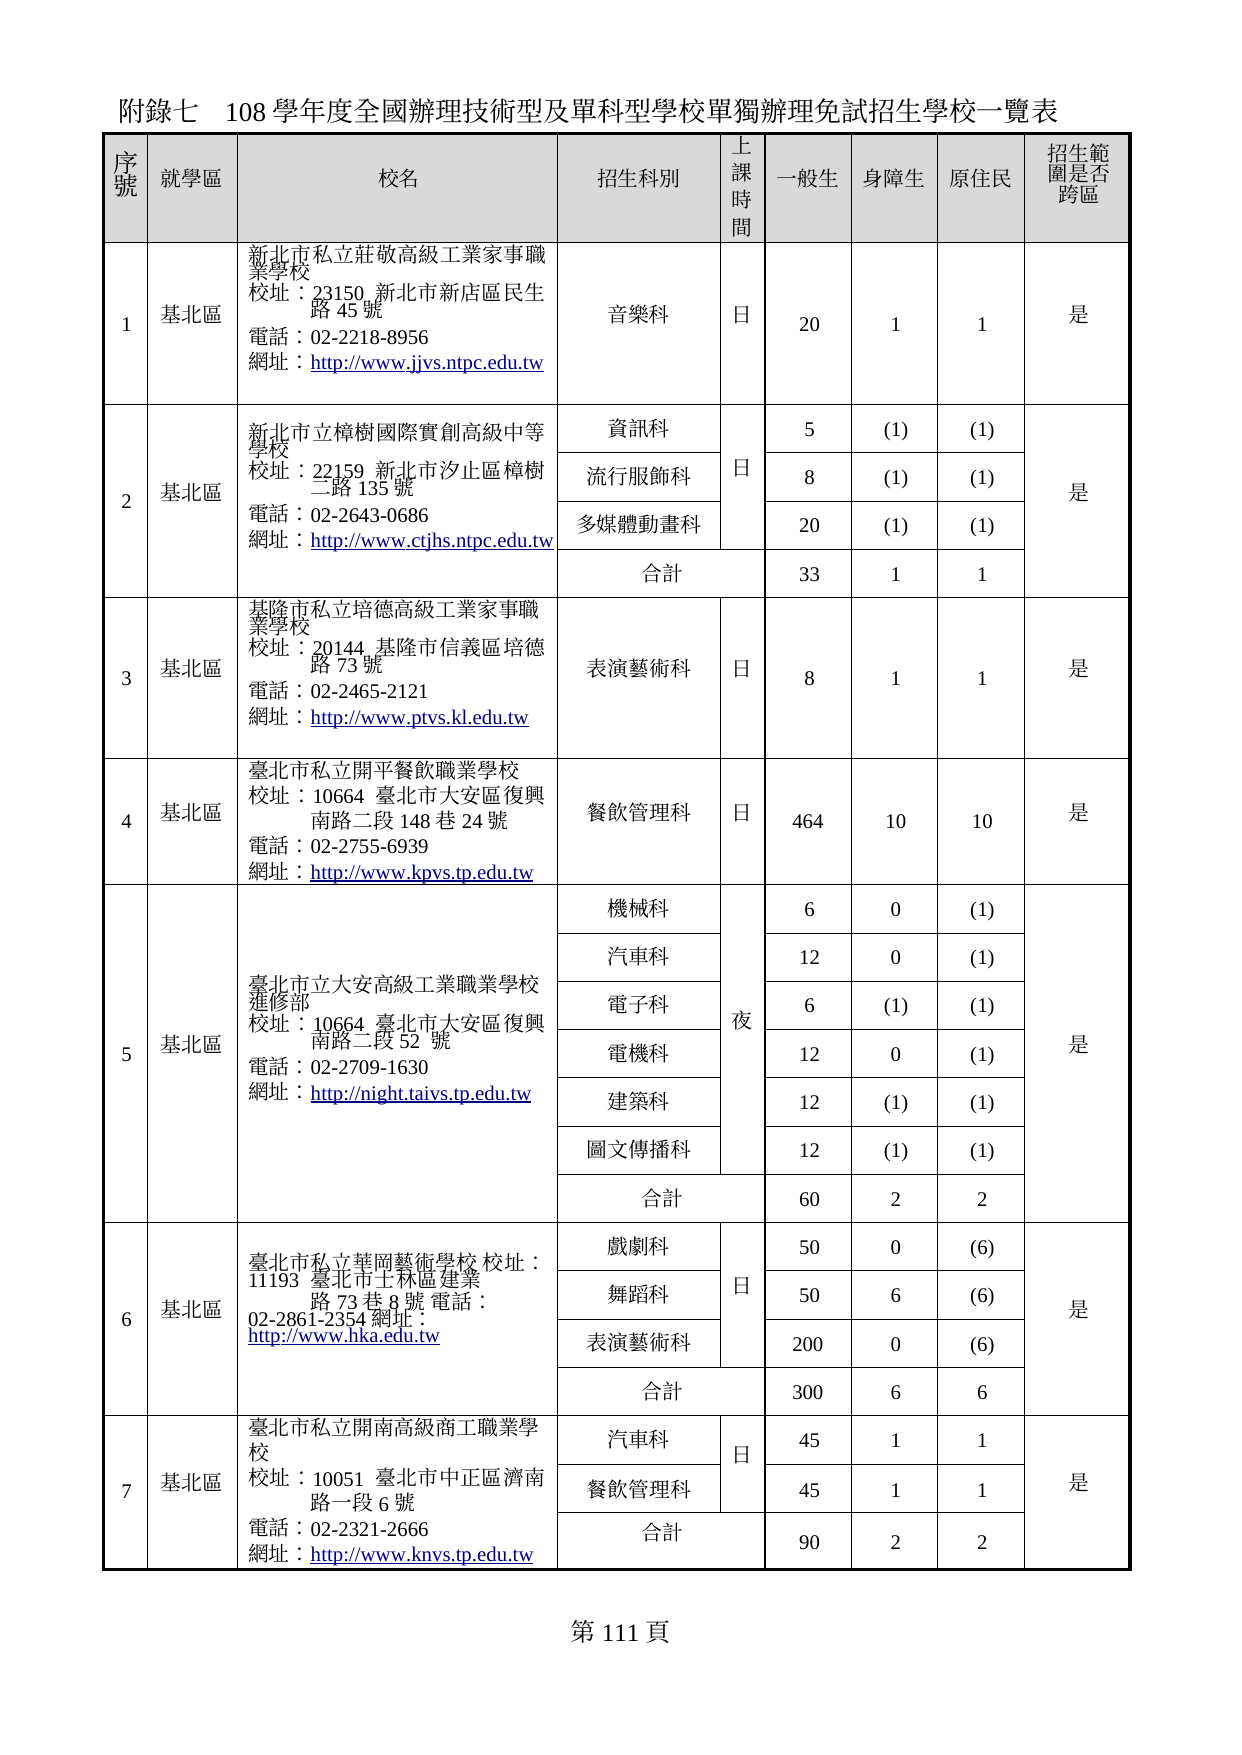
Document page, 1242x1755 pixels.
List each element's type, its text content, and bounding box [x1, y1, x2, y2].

table_cell 表演藝術科 [558, 598, 720, 758]
table_cell (1) [852, 405, 937, 452]
table_header 招生科別 [558, 135, 720, 242]
table_cell 是 [1025, 1416, 1128, 1567]
table_cell (6) [938, 1271, 1024, 1319]
table_cell 2 [105, 405, 147, 597]
table_cell (1) [938, 1127, 1024, 1174]
table_cell (1) [938, 982, 1024, 1029]
table_cell 日 [721, 405, 764, 549]
table_cell 資訊科 [558, 405, 720, 452]
table_cell 基北區 [148, 598, 237, 758]
table_cell (1) [852, 453, 937, 501]
table_cell 1 [938, 243, 1024, 404]
table_cell 基北區 [148, 1416, 237, 1567]
table_cell 6 [766, 885, 851, 932]
table_cell (1) [852, 982, 937, 1029]
table_cell 基隆市私立培德高級工業家事職 業學校 校址：20144 基隆市信義區培德 路 73 號 電話：02-2465-2121 網址：http://www.ptvs.kl.edu.tw [238, 598, 557, 758]
table_cell 戲劇科 [558, 1223, 720, 1270]
table_header 校名 [238, 135, 557, 242]
table_cell 合計 [558, 1368, 764, 1415]
table_cell 是 [1025, 759, 1128, 884]
table_cell (1) [938, 934, 1024, 981]
table_cell 45 [766, 1416, 851, 1464]
table_cell 臺北市立大安高級工業職業學校 進修部 校址：10664 臺北市大安區復興 南路二段 52 號 電話：02-2709-1630 網址：http://night.taivs.tp.edu.tw [238, 885, 557, 1222]
table_cell 0 [852, 885, 937, 932]
table_cell 日 [721, 1223, 764, 1367]
table_cell 日 [721, 759, 764, 884]
table_cell 機械科 [558, 885, 720, 932]
table_cell 6 [852, 1368, 937, 1415]
table_cell 7 [105, 1416, 147, 1567]
table_cell 300 [766, 1368, 851, 1415]
table_cell 12 [766, 1078, 851, 1126]
table_cell 新北市立樟樹國際實創高級中等 學校 校址：22159 新北市汐止區樟樹 二路 135 號 電話：02-2643-0686 網址：http://www.ctjhs.ntpc.edu.tw [238, 405, 557, 597]
table_cell 基北區 [148, 1223, 237, 1415]
table_cell 50 [766, 1271, 851, 1319]
table_cell 是 [1025, 598, 1128, 758]
table_cell 2 [938, 1175, 1024, 1222]
table_cell 6 [766, 982, 851, 1029]
table_cell 1 [852, 598, 937, 758]
table_cell 表演藝術科 [558, 1320, 720, 1367]
table_cell 是 [1025, 885, 1128, 1222]
table_cell 電子科 [558, 982, 720, 1029]
table_cell (1) [852, 1127, 937, 1174]
table_cell 20 [766, 243, 851, 404]
table_cell 1 [938, 598, 1024, 758]
table_header 序 號 [105, 135, 147, 242]
table_cell 日 [721, 243, 764, 404]
table_cell 舞蹈科 [558, 1271, 720, 1319]
table_cell 建築科 [558, 1078, 720, 1126]
table_cell 合計 [558, 1175, 764, 1222]
table_cell 45 [766, 1465, 851, 1512]
table_cell (1) [938, 1030, 1024, 1077]
table_cell 臺北市私立開南高級商工職業學 校 校址：10051 臺北市中正區濟南 路一段 6 號 電話：02-2321-2666 網址：http://www.knvs.tp.edu.tw [238, 1416, 557, 1567]
table_cell (1) [852, 502, 937, 549]
table_cell 夜 [721, 885, 764, 1174]
table_cell 8 [766, 453, 851, 501]
table_cell 2 [852, 1513, 937, 1567]
table_cell 1 [852, 243, 937, 404]
table_header 原住民 [938, 135, 1024, 242]
table_cell 1 [852, 1416, 937, 1464]
table_cell 2 [938, 1513, 1024, 1567]
table_cell 464 [766, 759, 851, 884]
table_cell 0 [852, 1223, 937, 1270]
table_cell 圖文傳播科 [558, 1127, 720, 1174]
table_cell 12 [766, 1030, 851, 1077]
table_cell 1 [852, 550, 937, 597]
table_cell 1 [852, 1465, 937, 1512]
table_cell 臺北市私立華岡藝術學校 校址：11193 臺北市士林區建業 路 73 巷 8 號 電話：02-2861-2354 網址：http://www.hka.edu.tw [238, 1223, 557, 1415]
table_cell 是 [1025, 1223, 1128, 1415]
table_cell 20 [766, 502, 851, 549]
table_cell 基北區 [148, 759, 237, 884]
table_cell 60 [766, 1175, 851, 1222]
table_cell 1 [105, 243, 147, 404]
table_header 身障生 [852, 135, 937, 242]
table_cell 2 [852, 1175, 937, 1222]
table_cell (1) [852, 1078, 937, 1126]
table_cell 是 [1025, 405, 1128, 597]
table_cell 50 [766, 1223, 851, 1270]
table_cell 0 [852, 1030, 937, 1077]
table_cell 臺北市私立開平餐飲職業學校 校址：10664 臺北市大安區復興 南路二段 148 巷 24 號 電話：02-2755-6939 網址：http://www.kpvs.tp.edu.tw [238, 759, 557, 884]
table_cell 10 [852, 759, 937, 884]
table_cell 基北區 [148, 405, 237, 597]
table_cell (6) [938, 1320, 1024, 1367]
table_cell 12 [766, 1127, 851, 1174]
table_cell 8 [766, 598, 851, 758]
table_cell 0 [852, 934, 937, 981]
table_cell 12 [766, 934, 851, 981]
table_cell 汽車科 [558, 1416, 720, 1464]
table_cell 日 [721, 598, 764, 758]
table_cell 6 [852, 1271, 937, 1319]
table_header 一般生 [766, 135, 851, 242]
table_cell 是 [1025, 243, 1128, 404]
table_cell 200 [766, 1320, 851, 1367]
table_cell (1) [938, 453, 1024, 501]
table_cell 電機科 [558, 1030, 720, 1077]
table_cell (1) [938, 1078, 1024, 1126]
table_cell 汽車科 [558, 934, 720, 981]
table_cell 合計 [558, 1513, 764, 1567]
table_cell (1) [938, 405, 1024, 452]
table_cell 6 [938, 1368, 1024, 1415]
table_header 就學區 [148, 135, 237, 242]
table_cell 5 [105, 885, 147, 1222]
table_cell 0 [852, 1320, 937, 1367]
table_cell 新北市私立莊敬高級工業家事職 業學校 校址：23150 新北市新店區民生 路 45 號 電話：02-2218-8956 網址：http://www.jjvs.ntpc.edu.tw [238, 243, 557, 404]
table_cell 3 [105, 598, 147, 758]
table_cell 90 [766, 1513, 851, 1567]
table_cell 5 [766, 405, 851, 452]
table_cell 基北區 [148, 885, 237, 1222]
table_cell 10 [938, 759, 1024, 884]
table_header 招生範 圍是否 跨區 [1025, 135, 1128, 242]
table_cell 1 [938, 1416, 1024, 1464]
table_header 上 課 時 間 [721, 135, 764, 242]
table_cell (1) [938, 502, 1024, 549]
table_cell 流行服飾科 [558, 453, 720, 501]
text 附錄七 108 學年度全國辦理技術型及單科型學校單獨辦理免試招生學校一覽表 [118, 89, 1150, 129]
table_cell 4 [105, 759, 147, 884]
table_cell 合計 [558, 550, 764, 597]
table_cell 1 [938, 550, 1024, 597]
table_cell 1 [938, 1465, 1024, 1512]
table_cell 餐飲管理科 [558, 759, 720, 884]
table_cell (6) [938, 1223, 1024, 1270]
table_cell 6 [105, 1223, 147, 1415]
table_cell 音樂科 [558, 243, 720, 404]
table_cell 多媒體動畫科 [558, 502, 720, 549]
table_cell 餐飲管理科 [558, 1465, 720, 1512]
table_cell 33 [766, 550, 851, 597]
table_cell 基北區 [148, 243, 237, 404]
table_cell 日 [721, 1416, 764, 1512]
table_cell (1) [938, 885, 1024, 932]
